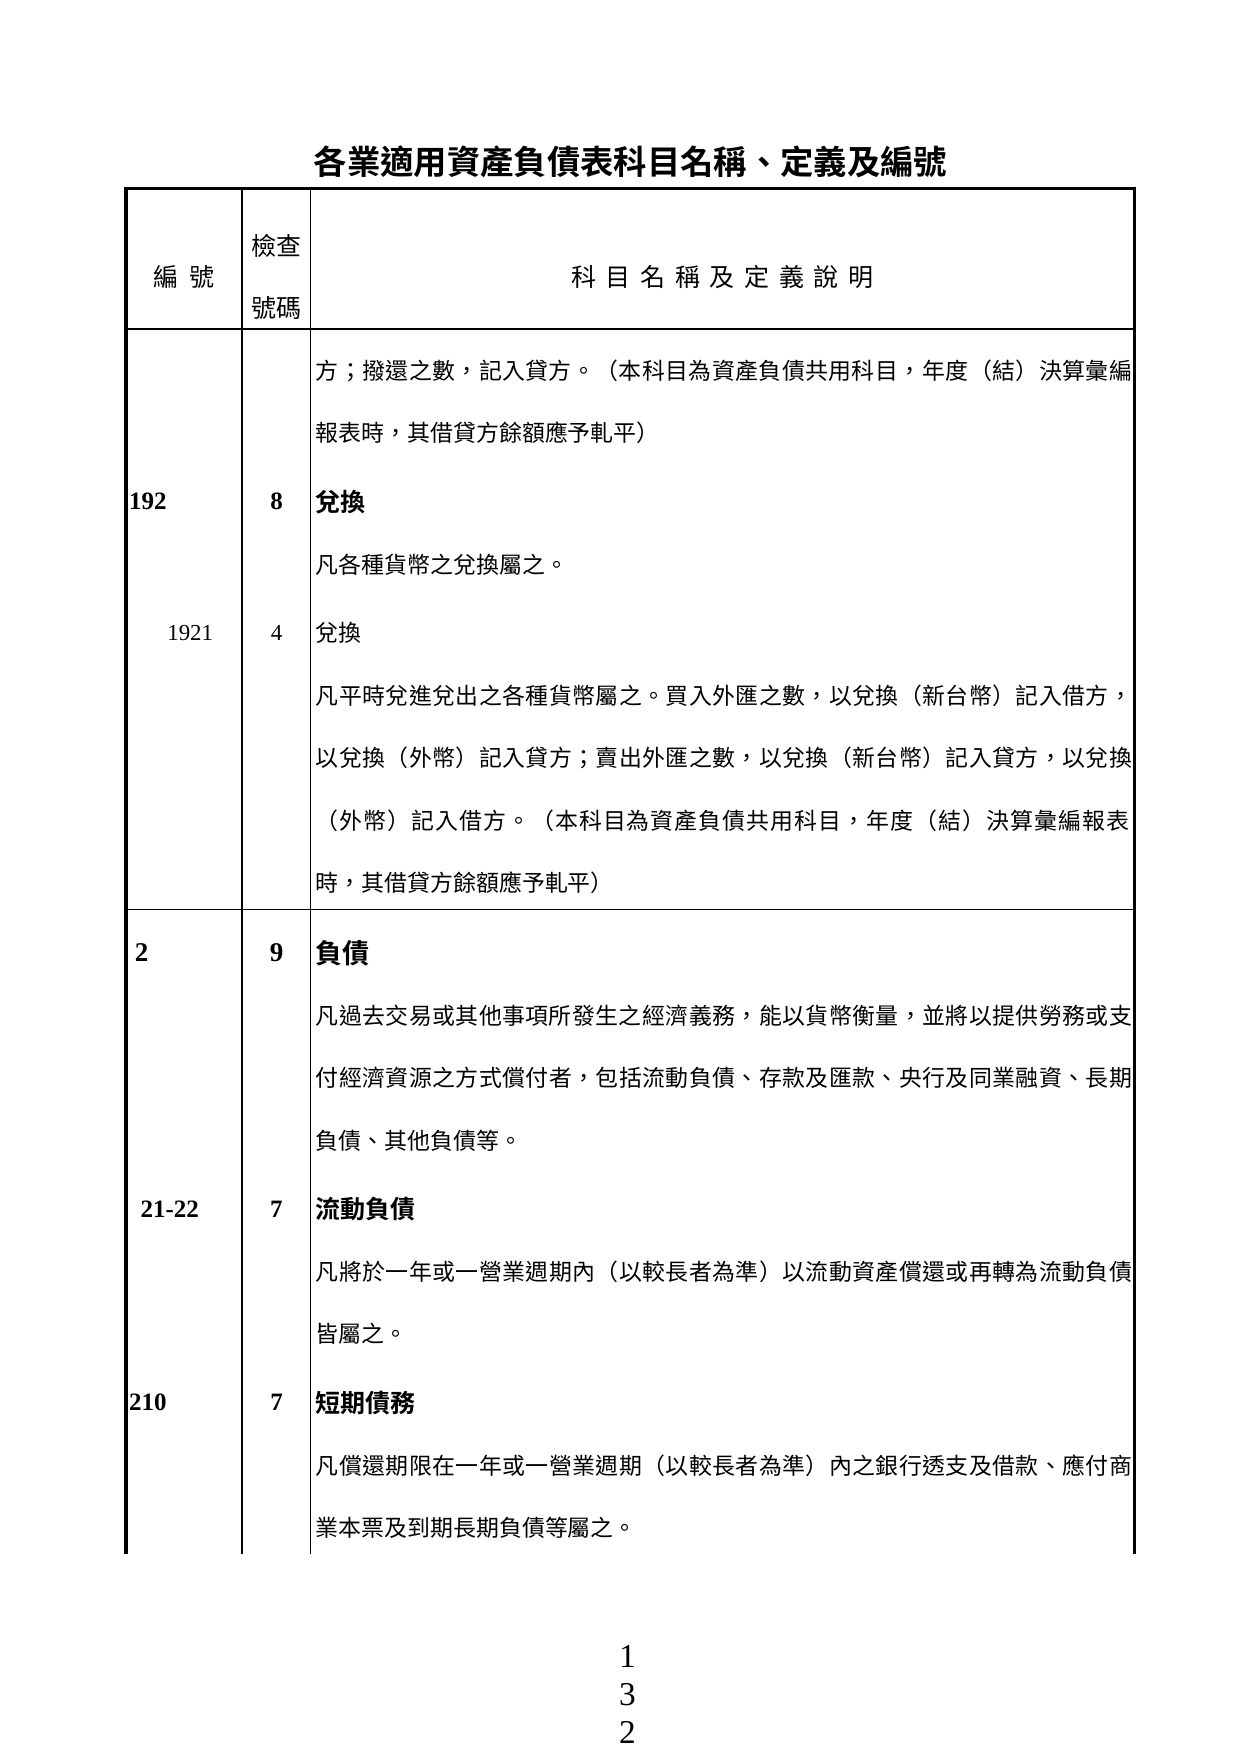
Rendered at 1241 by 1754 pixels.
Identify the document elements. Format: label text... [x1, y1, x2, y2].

table_cell [243, 330, 310, 459]
table_cell [106, 909, 124, 1166]
table_cell 7 [243, 1166, 310, 1360]
table_cell 1921 [128, 590, 241, 909]
table_cell 兌換 凡平時兌進兌出之各種貨幣屬之。買入外匯之數，以兌換（新台幣）記入借方，以兌換（外幣）記入貸方；賣出外匯之數，以兌換（新台幣）記入貸方，以兌換（外幣）記入借方。（本科目為資產負債共用科目，年度（結）決算彙編報表時，其借貸方餘額應予軋平） [311, 590, 1133, 909]
table_cell 9 [243, 910, 310, 1166]
table_cell 流動負債 凡將於一年或一營業週期內（以較長者為準）以流動資產償還或再轉為流動負債皆屬之。 [311, 1166, 1133, 1360]
table_header [106, 112, 126, 187]
table_cell 方；撥還之數，記入貸方。（本科目為資產負債共用科目，年度（結）決算彙編報表時，其借貸方餘額應予軋平） [311, 330, 1133, 459]
table_cell [106, 590, 124, 909]
table_cell 負債 凡過去交易或其他事項所發生之經濟義務，能以貨幣衡量，並將以提供勞務或支付經濟資源之方式償付者，包括流動負債、存款及匯款、央行及同業融資、長期負債、其他負債等。 [311, 910, 1133, 1166]
table_cell 192 [128, 459, 241, 590]
table_cell 8 [243, 459, 310, 590]
table_cell 4 [243, 590, 310, 909]
table_cell 編 號 [128, 190, 241, 328]
table_cell [106, 459, 124, 590]
table_cell 短期債務 凡償還期限在一年或一營業週期（以較長者為準）內之銀行透支及借款、應付商業本票及到期長期負債等屬之。 [311, 1360, 1133, 1554]
table_cell [106, 1360, 124, 1554]
table_cell 7 [243, 1360, 310, 1554]
table_cell 2 [128, 910, 241, 1166]
table_cell [106, 328, 124, 459]
table_header 各業適用資產負債表科目名稱、定義及編號 [126, 112, 1134, 187]
table_cell 兌換 凡各種貨幣之兌換屬之。 [311, 459, 1133, 590]
table_cell [128, 330, 241, 459]
table_cell 210 [128, 1360, 241, 1554]
table_cell 科 目 名 稱 及 定 義 說 明 [311, 190, 1133, 328]
table_cell 檢查號碼 [243, 190, 310, 328]
table_cell [106, 1166, 124, 1360]
table_cell [106, 187, 124, 328]
table_cell 21-22 [128, 1166, 241, 1360]
